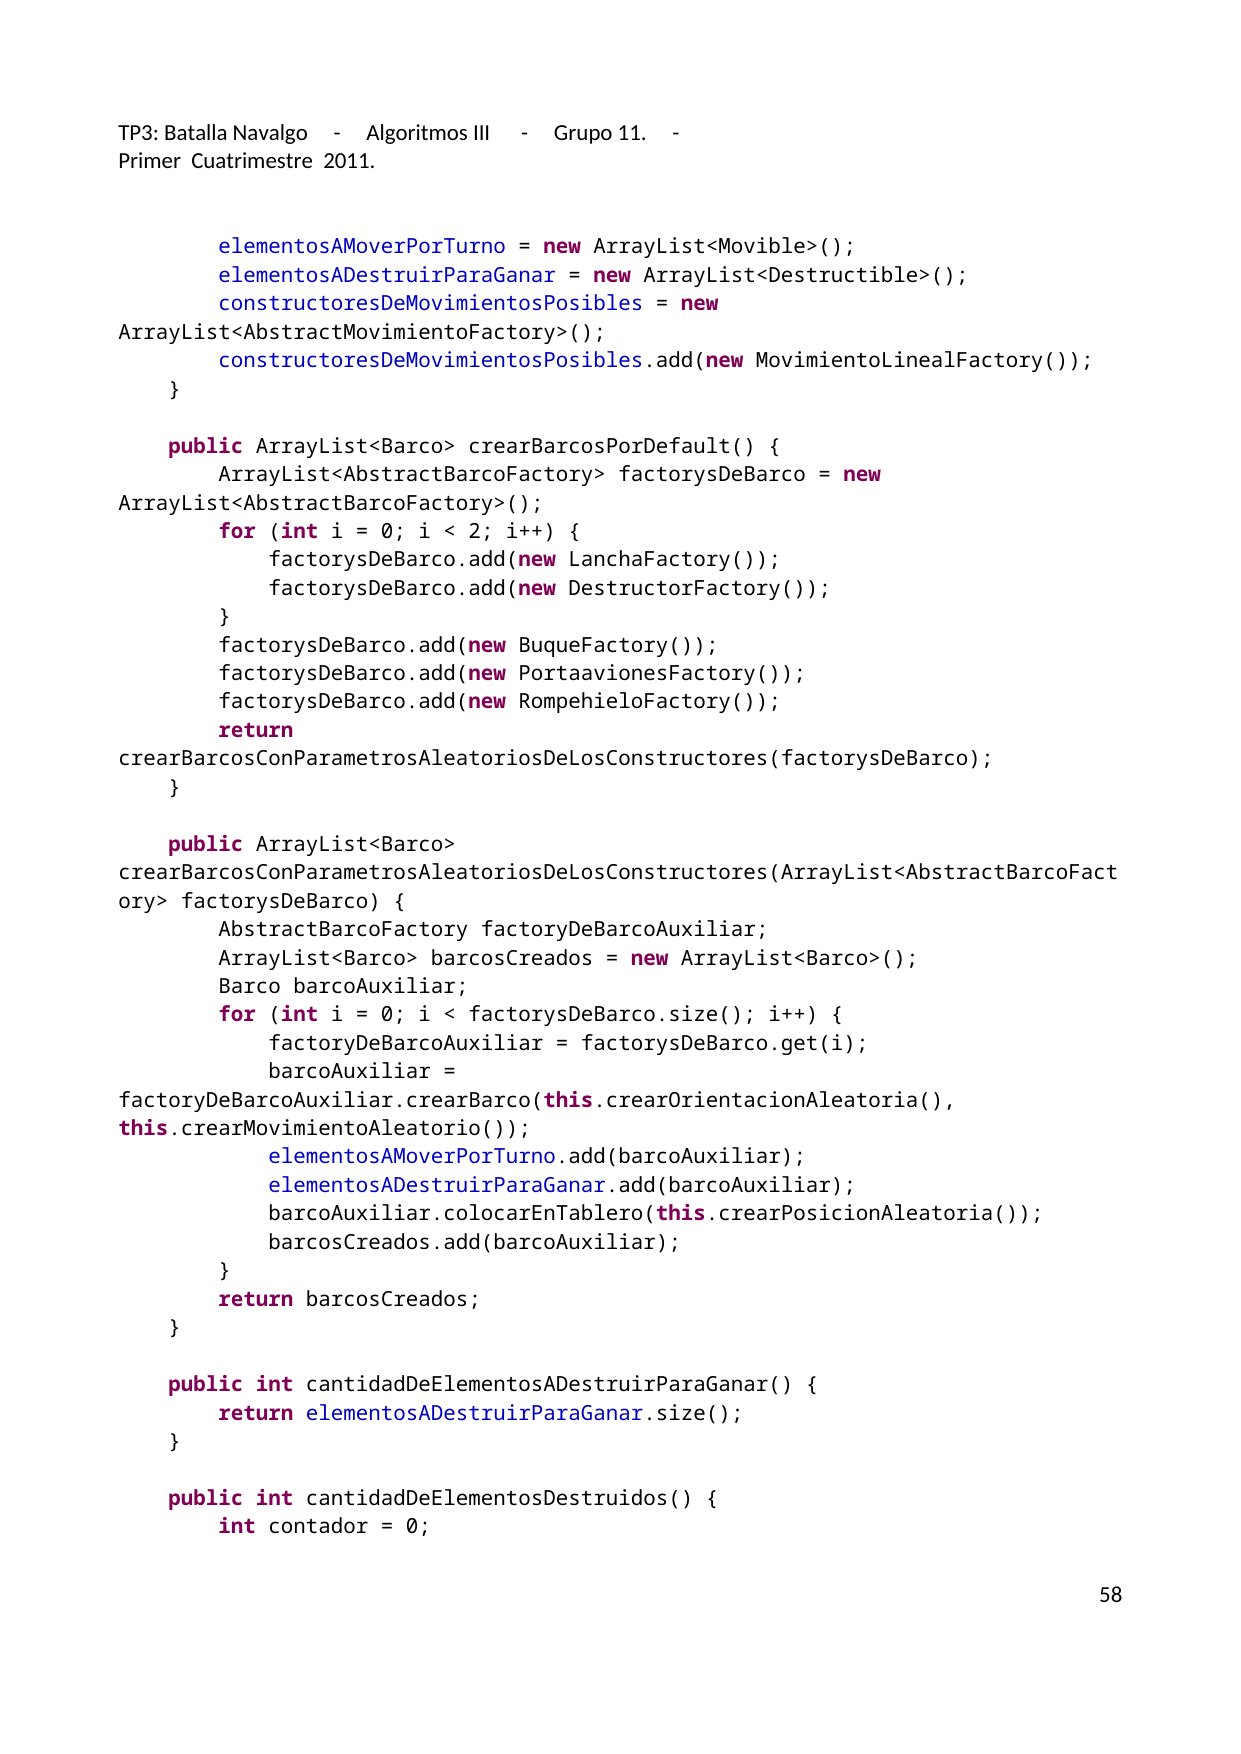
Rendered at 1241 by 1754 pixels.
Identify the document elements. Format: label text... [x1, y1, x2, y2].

text factorysDeBarco.add(new PortaavionesFactory()); [118, 658, 1122, 687]
text factorysDeBarco.add(new RompehieloFactory()); [118, 687, 1122, 715]
text constructoresDeMovimientosPosibles.add(new MovimientoLinealFactory()); [118, 345, 1122, 374]
text int contador = 0; [118, 1511, 1122, 1540]
text } [118, 1426, 1122, 1454]
text elementosADestruirParaGanar.add(barcoAuxiliar); [118, 1170, 1122, 1198]
text Barco barcoAuxiliar; [118, 971, 1122, 999]
text } [118, 772, 1122, 800]
text barcosCreados.add(barcoAuxiliar); [118, 1227, 1122, 1255]
text public int cantidadDeElementosDestruidos() { [118, 1483, 1122, 1511]
text factorysDeBarco.add(new LanchaFactory()); [118, 544, 1122, 573]
text ArrayList<Barco> barcosCreados = new ArrayList<Barco>(); [118, 943, 1122, 971]
text constructoresDeMovimientosPosibles = new ArrayList<AbstractMovimientoFactory>(); [118, 288, 1122, 345]
text factorysDeBarco.add(new BuqueFactory()); [118, 630, 1122, 658]
text elementosADestruirParaGanar = new ArrayList<Destructible>(); [118, 260, 1122, 288]
text } [118, 374, 1122, 402]
text } [118, 601, 1122, 630]
text barcoAuxiliar.colocarEnTablero(this.crearPosicionAleatoria()); [118, 1198, 1122, 1227]
text ArrayList<AbstractBarcoFactory> factorysDeBarco = new ArrayList<AbstractBarcoFactory>(); [118, 459, 1122, 516]
text factorysDeBarco.add(new DestructorFactory()); [118, 573, 1122, 601]
text for (int i = 0; i < 2; i++) { [118, 516, 1122, 544]
text elementosAMoverPorTurno = new ArrayList<Movible>(); [118, 232, 1122, 260]
text factoryDeBarcoAuxiliar = factorysDeBarco.get(i); [118, 1028, 1122, 1056]
text return elementosADestruirParaGanar.size(); [118, 1398, 1122, 1426]
text barcoAuxiliar = factoryDeBarcoAuxiliar.crearBarco(this.crearOrientacionAleatoria(), this.crearMovimientoAleatorio()); [118, 1056, 1122, 1142]
text public int cantidadDeElementosADestruirParaGanar() { [118, 1369, 1122, 1398]
text public ArrayList<Barco> crearBarcosConParametrosAleatoriosDeLosConstructores(ArrayList<AbstractBarcoFactory> factorysDeBarco) { [118, 829, 1122, 914]
text return crearBarcosConParametrosAleatoriosDeLosConstructores(factorysDeBarco); [118, 715, 1122, 772]
text } [118, 1255, 1122, 1284]
text return barcosCreados; [118, 1284, 1122, 1312]
text for (int i = 0; i < factorysDeBarco.size(); i++) { [118, 999, 1122, 1028]
text AbstractBarcoFactory factoryDeBarcoAuxiliar; [118, 914, 1122, 943]
text elementosAMoverPorTurno.add(barcoAuxiliar); [118, 1142, 1122, 1170]
text } [118, 1312, 1122, 1341]
text public ArrayList<Barco> crearBarcosPorDefault() { [118, 431, 1122, 459]
